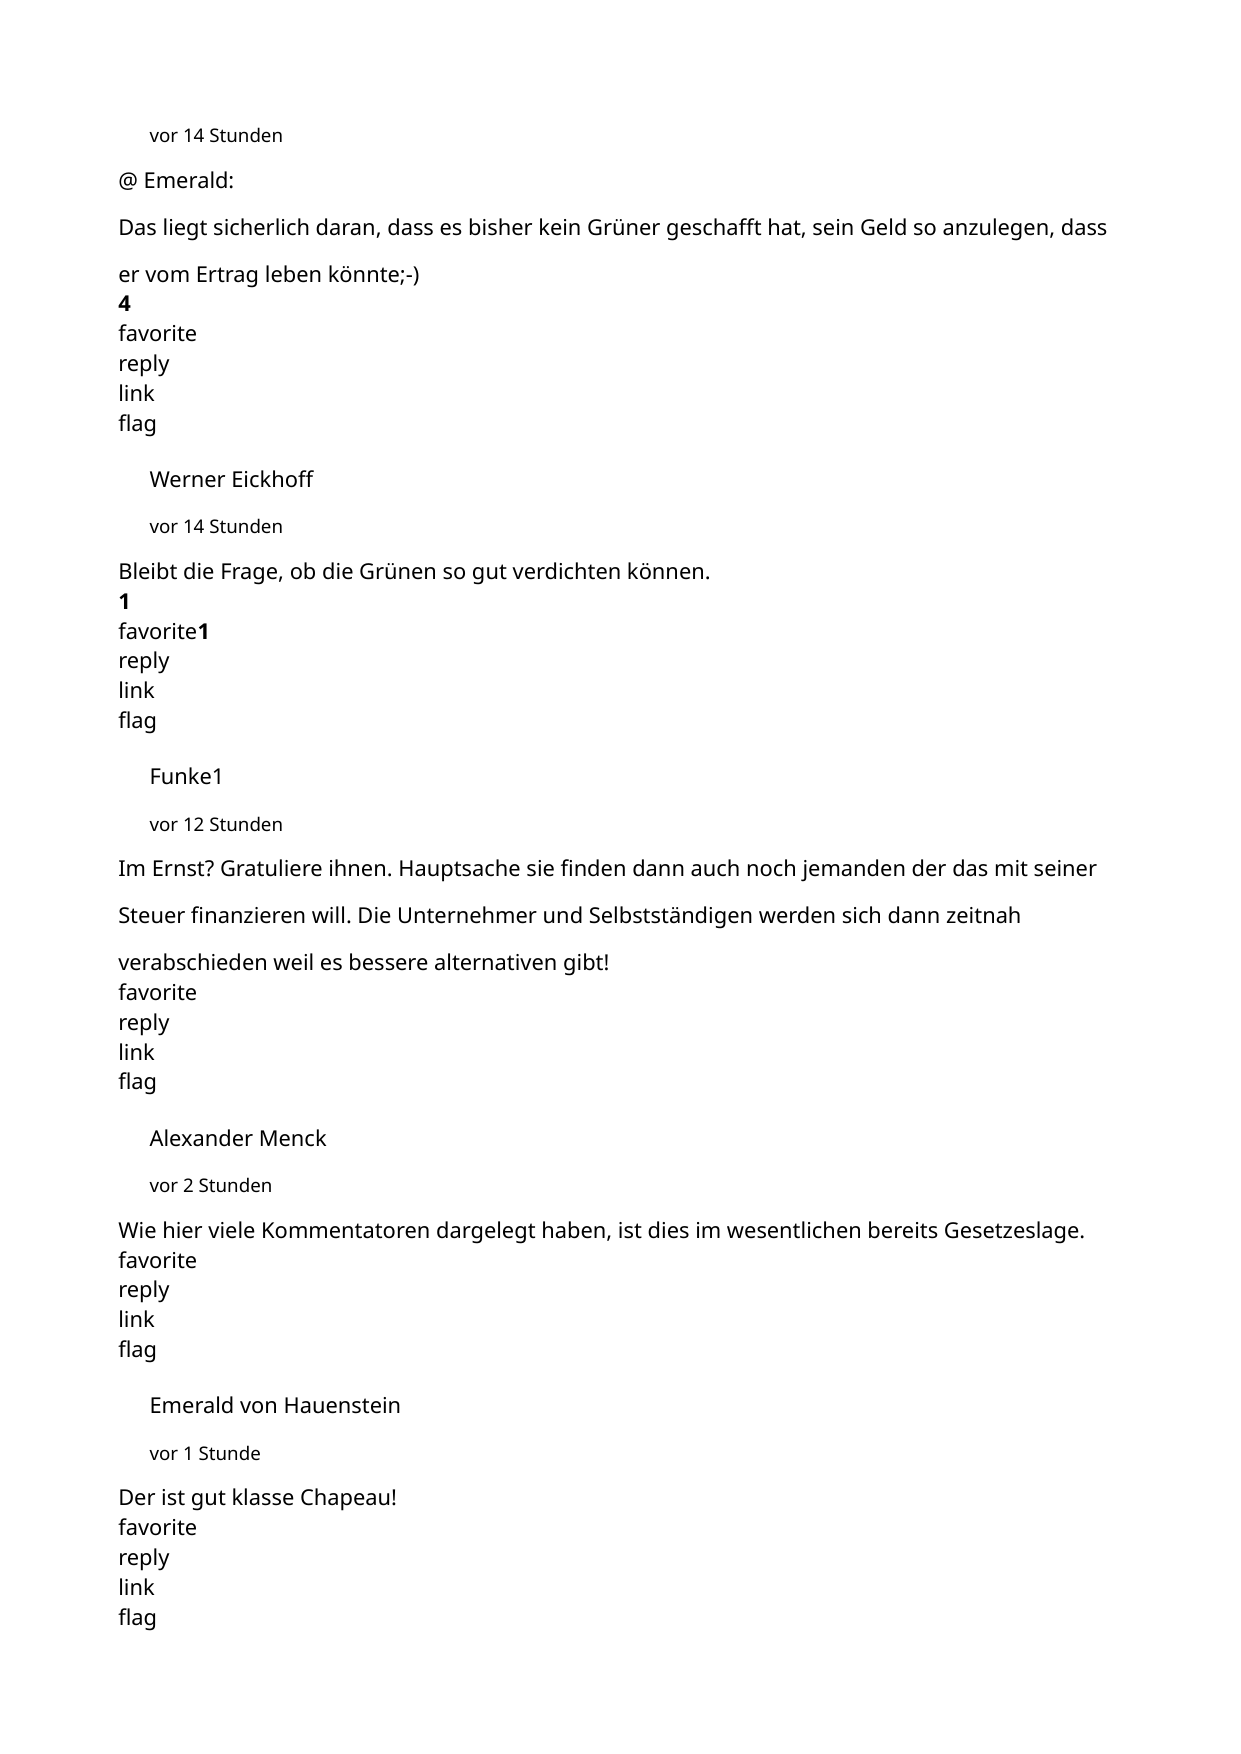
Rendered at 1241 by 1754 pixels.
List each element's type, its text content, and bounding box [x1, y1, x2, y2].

text reply [118, 1542, 1122, 1572]
text Bleibt die Frage, ob die Grünen so gut verdichten können. [118, 539, 1122, 586]
text link [118, 1304, 1122, 1334]
text reply [118, 1274, 1122, 1304]
text flag [118, 1602, 1122, 1631]
text vor 12 Stunden [149, 807, 1122, 836]
text favorite [118, 1512, 1122, 1542]
text flag [118, 1334, 1122, 1364]
text vor 14 Stunden [149, 118, 1122, 148]
text Emerald von Hauenstein [149, 1379, 1114, 1420]
text reply [118, 645, 1122, 675]
text link [118, 1572, 1122, 1602]
text link [118, 378, 1122, 408]
text favorite [118, 318, 1122, 348]
text vor 1 Stunde [149, 1436, 1122, 1465]
text Funke1 [149, 750, 1114, 791]
text Der ist gut klasse Chapeau! [118, 1465, 1122, 1512]
text vor 2 Stunden [149, 1168, 1122, 1198]
text 4 [118, 288, 1122, 318]
text link [118, 675, 1122, 705]
text reply [118, 1007, 1122, 1037]
text Im Ernst? Gratuliere ihnen. Hauptsache sie finden dann auch noch jemanden der das mit seiner Steuer finanzieren will. Die Unternehmer und Selbstständigen werden sich dann zeitnah verabschieden weil es bessere alternativen gibt! [118, 836, 1122, 977]
text Wie hier viele Kommentatoren dargelegt haben, ist dies im wesentlichen bereits Gesetzeslage. [118, 1198, 1122, 1244]
text vor 14 Stunden [149, 509, 1122, 539]
text flag [118, 705, 1122, 735]
text flag [118, 408, 1122, 437]
text 1 [118, 586, 1122, 616]
text @ Emerald: Das liegt sicherlich daran, dass es bisher kein Grüner geschafft hat, sein Geld so anzulegen, dass er vom Ertrag leben könnte;-) [118, 148, 1122, 288]
text Werner Eickhoff [149, 453, 1114, 494]
text favorite1 [118, 616, 1122, 645]
text flag [118, 1066, 1122, 1096]
text Alexander Menck [149, 1112, 1114, 1152]
text link [118, 1037, 1122, 1066]
text favorite [118, 977, 1122, 1007]
text reply [118, 348, 1122, 378]
text favorite [118, 1244, 1122, 1274]
